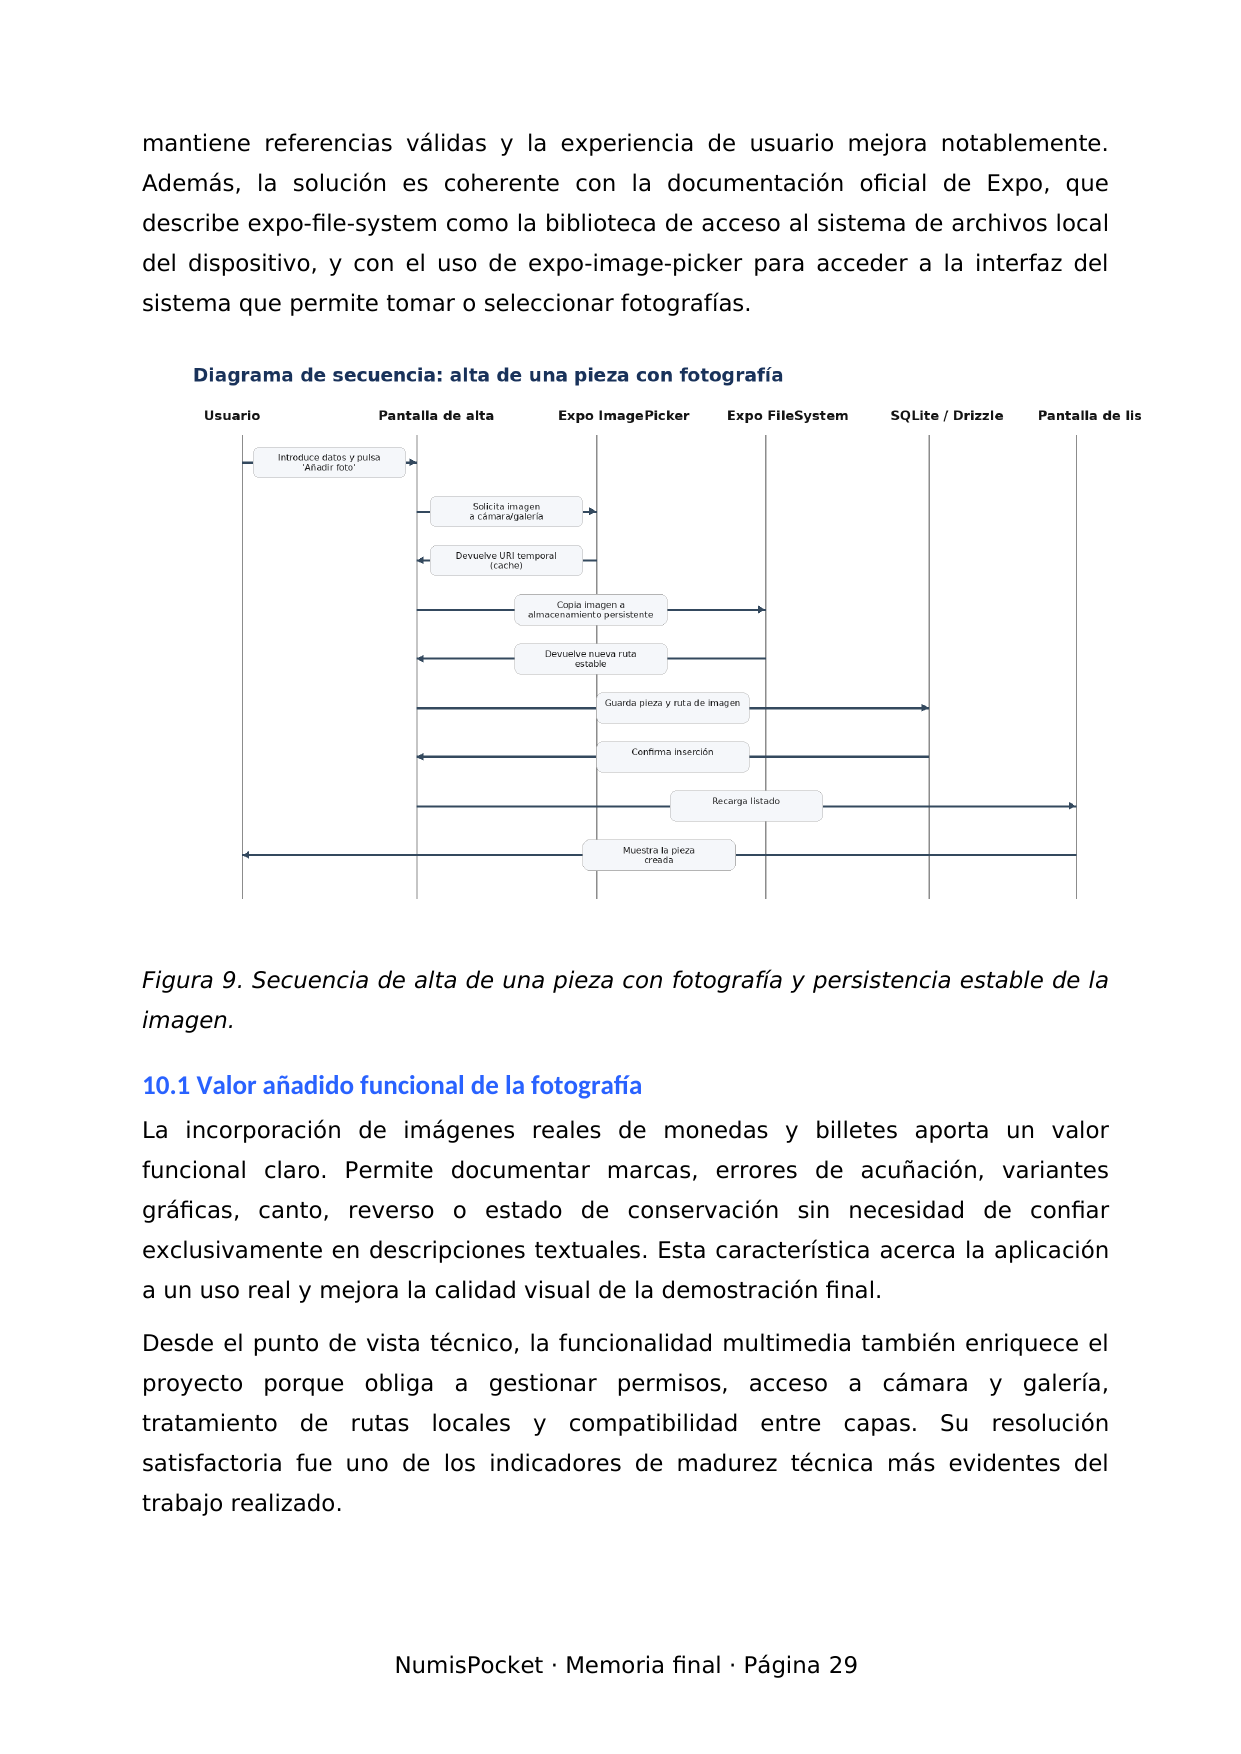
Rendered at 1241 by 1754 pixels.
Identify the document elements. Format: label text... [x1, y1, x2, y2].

text mantiene referencias válidas y la experiencia de usuario mejora notablemente. Además, la solución es coherente con la documentación oficial de Expo, que describe expo-file-system como la biblioteca de acceso al sistema de archivos local del dispositivo, y con el uso de expo-image-picker para acceder a la interfaz del sistema que permite tomar o seleccionar fotografías. [142, 130, 1110, 317]
subtitle 10.1 Valor añadido funcional de la fotografía [142, 1068, 1110, 1101]
text Figura 9. Secuencia de alta de una pieza con fotografía y persistencia estable de la imagen. [142, 967, 1110, 1034]
text La incorporación de imágenes reales de monedas y billetes aporta un valor funcional claro. Permite documentar marcas, errores de acuñación, variantes gráficas, canto, reverso o estado de conservación sin necesidad de confiar exclusivamente en descripciones textuales. Esta característica acerca la aplicación a un uso real y mejora la calidad visual de la demostración final. [142, 1118, 1110, 1304]
picture [160, 342, 1141, 942]
text Desde el punto de vista técnico, la funcionalidad multimedia también enriquece el proyecto porque obliga a gestionar permisos, acceso a cámara y galería, tratamiento de rutas locales y compatibilidad entre capas. Su resolución satisfactoria fue uno de los indicadores de madurez técnica más evidentes del trabajo realizado. [142, 1330, 1110, 1517]
